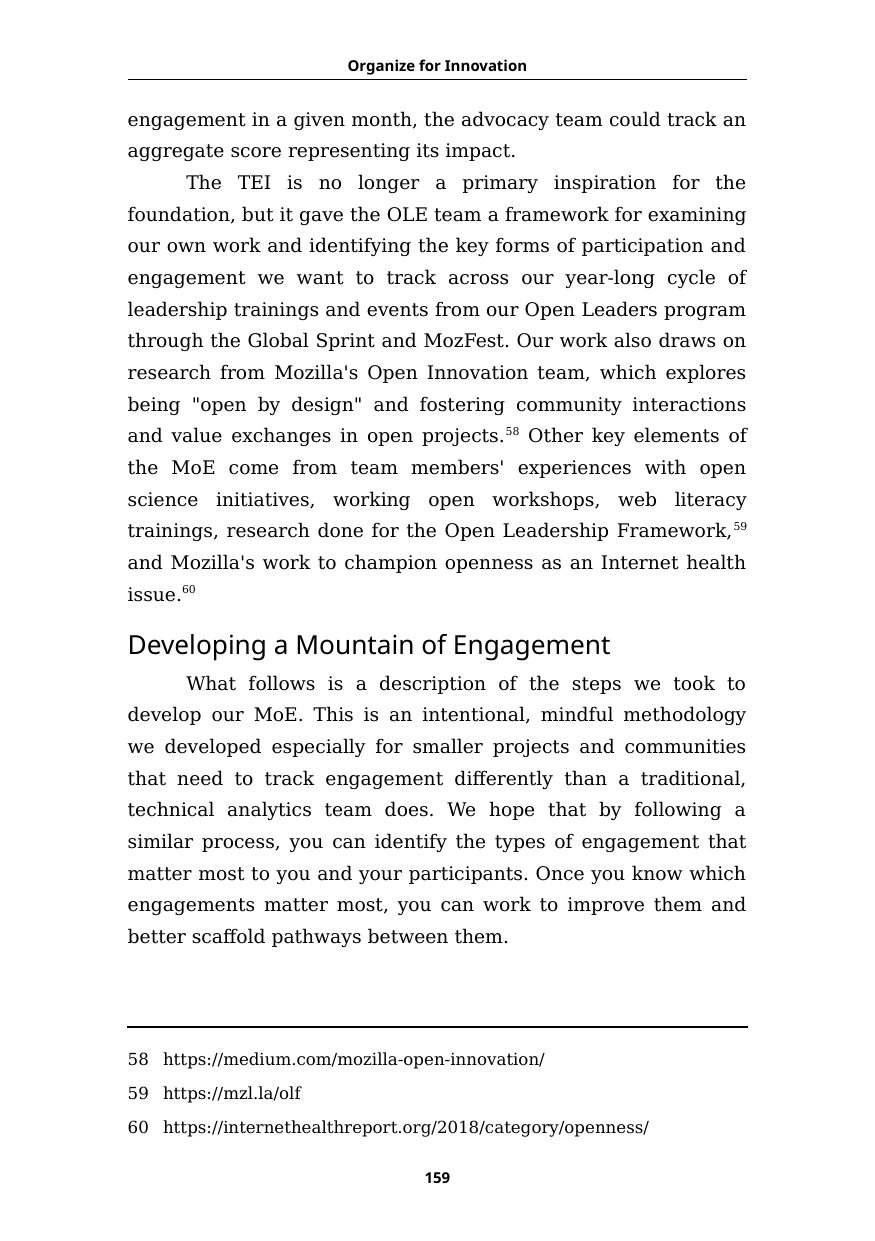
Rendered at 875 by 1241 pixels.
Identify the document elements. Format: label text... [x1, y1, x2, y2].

text engagement in a given month, the advocacy team could track an aggregate score representing its impact. [127, 109, 747, 162]
text The TEI is no longer a primary inspiration for the foundation, but it gave the OLE team a framework for examining our own work and identifying the key forms of participation and engagement we want to track across our year-long cycle of leadership trainings and events from our Open Leaders program through the Global Sprint and MozFest. Our work also draws on research from Mozilla's Open Innovation team, which explores being "open by design" and fostering community interactions and value exchanges in open projects. Other key elements of the MoE come from team members' experiences with open science initiatives, working open workshops, web literacy trainings, research done for the Open Leadership Framework, and Mozilla's work to champion openness as an Internet health issue. [127, 172, 747, 606]
subtitle Developing a Mountain of Engagement [127, 630, 747, 660]
text https://internethealthreport.org/2018/category/openness/ [127, 1118, 747, 1138]
text https://mzl.la/olf [127, 1084, 747, 1103]
text https://medium.com/mozilla-open-innovation/ [127, 1049, 747, 1069]
text What follows is a description of the steps we took to develop our MoE. This is an intentional, mindful methodology we developed especially for smaller projects and communities that need to track engagement differently than a traditional, technical analytics team does. We hope that by following a similar process, you can identify the types of engagement that matter most to you and your participants. Once you know which engagements matter most, you can work to improve them and better scaffold pathways between them. [127, 673, 747, 948]
